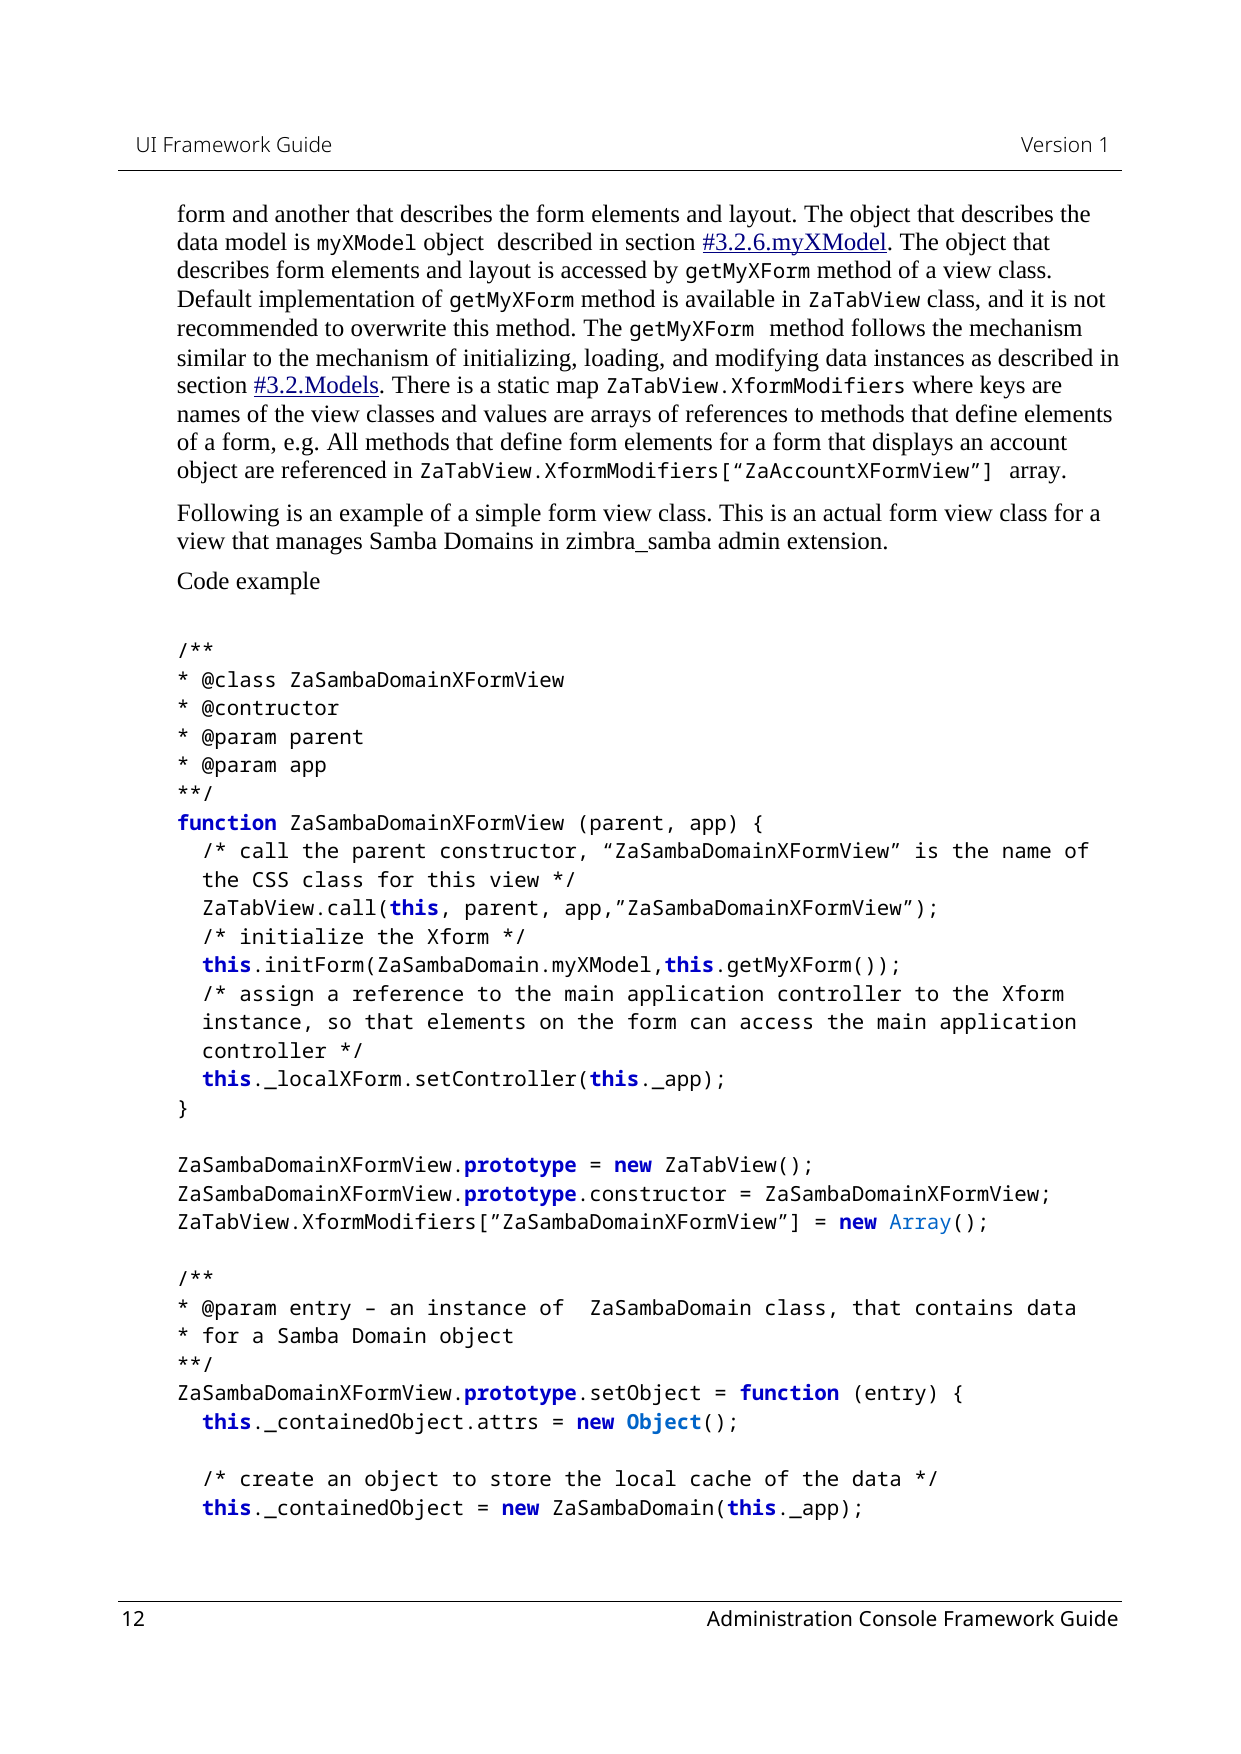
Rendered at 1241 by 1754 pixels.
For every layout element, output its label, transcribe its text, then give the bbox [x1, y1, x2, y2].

text Code example [177, 567, 1122, 595]
text this._containedObject.attrs = new Object(); [177, 1407, 1122, 1435]
text ZaTabView.call(this, parent, app,”ZaSambaDomainXFormView”); [177, 893, 1122, 922]
text * @param entry – an instance of ZaSambaDomain class, that contains data [177, 1293, 1122, 1321]
text this._containedObject = new ZaSambaDomain(this._app); [177, 1492, 1122, 1521]
text /* call the parent constructor, “ZaSambaDomainXFormView” is the name of [177, 836, 1122, 864]
text this._localXForm.setController(this._app); [177, 1064, 1122, 1093]
text /* assign a reference to the main application controller to the Xform [177, 979, 1122, 1007]
text /** [177, 636, 1122, 665]
text ZaSambaDomainXFormView.prototype = new ZaTabView(); [177, 1150, 1122, 1178]
text ZaSambaDomainXFormView.prototype.setObject = function (entry) { [177, 1378, 1122, 1407]
text the CSS class for this view */ [177, 864, 1122, 893]
text form and another that describes the form elements and layout. The object that describes the data model is myXModel object described in section #3.2.6.myXModel. The object that describes form elements and layout is accessed by getMyXForm method of a view class. Default implementation of getMyXForm method is available in ZaTabView class, and it is not recommended to overwrite this method. The getMyXForm method follows the mechanism similar to the mechanism of initializing, loading, and modifying data instances as described in section #3.2.Models. There is a static map ZaTabView.XformModifiers where keys are names of the view classes and values are arrays of references to methods that define elements of a form, e.g. All methods that define form elements for a form that displays an account object are referenced in ZaTabView.XformModifiers[“ZaAccountXFormView”] array. [177, 200, 1122, 486]
text * @class ZaSambaDomainXFormView [177, 665, 1122, 693]
text this.initForm(ZaSambaDomain.myXModel,this.getMyXForm()); [177, 950, 1122, 979]
text /** [177, 1264, 1122, 1293]
text * @param app [177, 750, 1122, 779]
text } [177, 1093, 1122, 1121]
text **/ [177, 1350, 1122, 1378]
text * @param parent [177, 722, 1122, 750]
text function ZaSambaDomainXFormView (parent, app) { [177, 807, 1122, 836]
text ZaSambaDomainXFormView.prototype.constructor = ZaSambaDomainXFormView; [177, 1178, 1122, 1207]
text * for a Samba Domain object [177, 1321, 1122, 1350]
text Following is an example of a simple form view class. This is an actual form view class for a view that manages Samba Domains in zimbra_samba admin extension. [177, 498, 1122, 554]
text * @contructor [177, 693, 1122, 722]
text **/ [177, 779, 1122, 807]
text controller */ [177, 1036, 1122, 1064]
text ZaTabView.XformModifiers[”ZaSambaDomainXFormView”] = new Array(); [177, 1207, 1122, 1236]
text instance, so that elements on the form can access the main application [177, 1007, 1122, 1036]
text /* initialize the Xform */ [177, 922, 1122, 950]
text /* create an object to store the local cache of the data */ [177, 1464, 1122, 1492]
